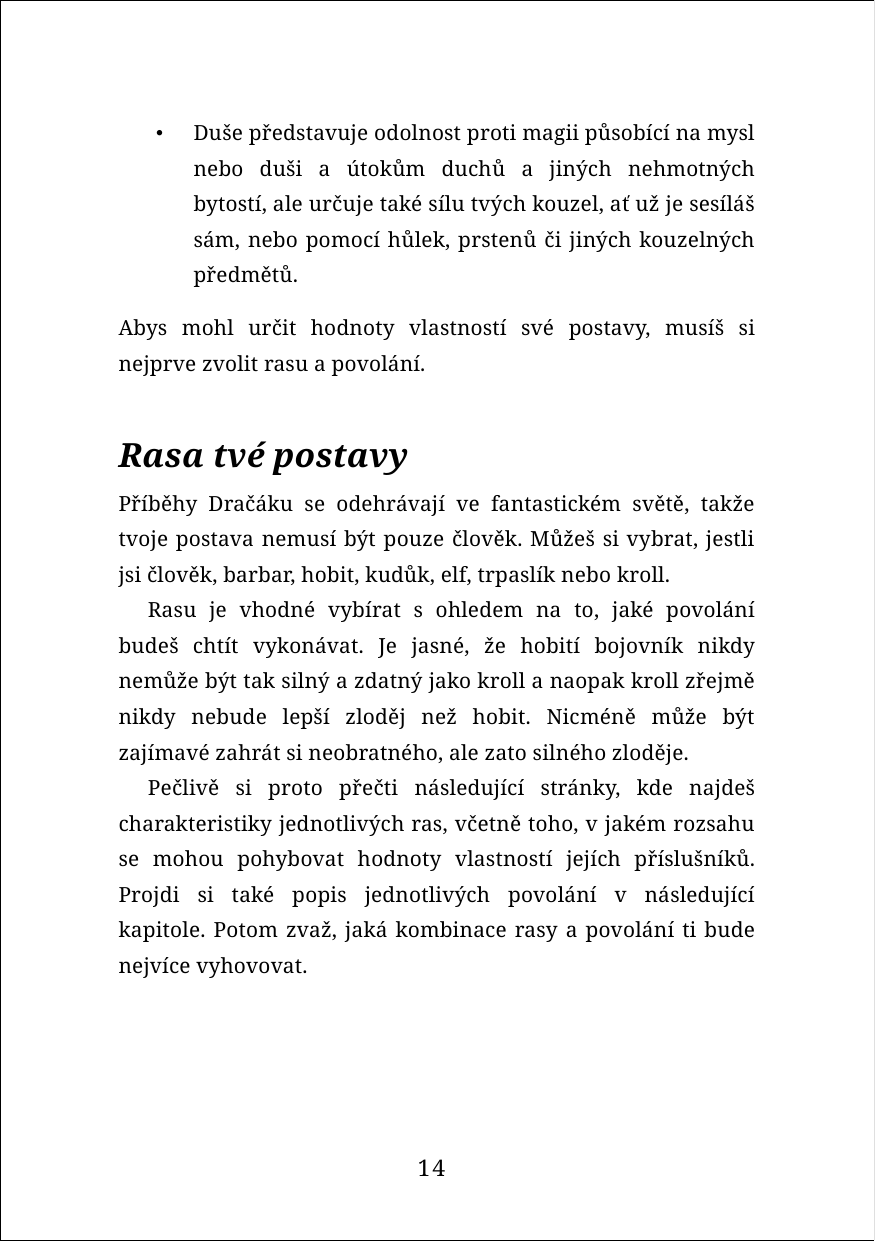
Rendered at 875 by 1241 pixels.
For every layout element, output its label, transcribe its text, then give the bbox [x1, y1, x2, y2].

subtitle Rasa tvé postavy [118, 432, 756, 477]
list Duše představuje odolnost proti magii působící na mysl nebo duši a útokům duchů a jiných nehmotných bytostí, ale určuje také sílu tvých kouzel, ať už je sesíláš sám, nebo pomocí hůlek, prstenů či jiných kouzelných předmětů. [156, 118, 756, 289]
text Příběhy Dračáku se odehrávají ve fantastickém světě, takže tvoje postava nemusí být pouze člověk. Můžeš si vybrat, jestli jsi člověk, barbar, hobit, kudůk, elf, trpaslík nebo kroll. Rasu je vhodné vybírat s ohledem na to, jaké povolání budeš chtít vykonávat. Je jasné, že hobití bojovník nikdy nemůže být tak silný a zdatný jako kroll a naopak kroll zřejmě nikdy nebude lepší zloděj než hobit. Nicméně může být zajímavé zahrát si neobratného, ale zato silného zloděje. Pečlivě si proto přečti následující stránky, kde najdeš charakteristiky jednotlivých ras, včetně toho, v jakém rozsahu se mohou pohybovat hodnoty vlastností jejích příslušníků. Projdi si také popis jednotlivých povolání v následující kapitole. Potom zvaž, jaká kombinace rasy a povolání ti bude nejvíce vyhovovat. [118, 489, 756, 979]
text Abys mohl určit hodnoty vlastností své postavy, musíš si nejprve zvolit rasu a povolání. [118, 313, 756, 377]
